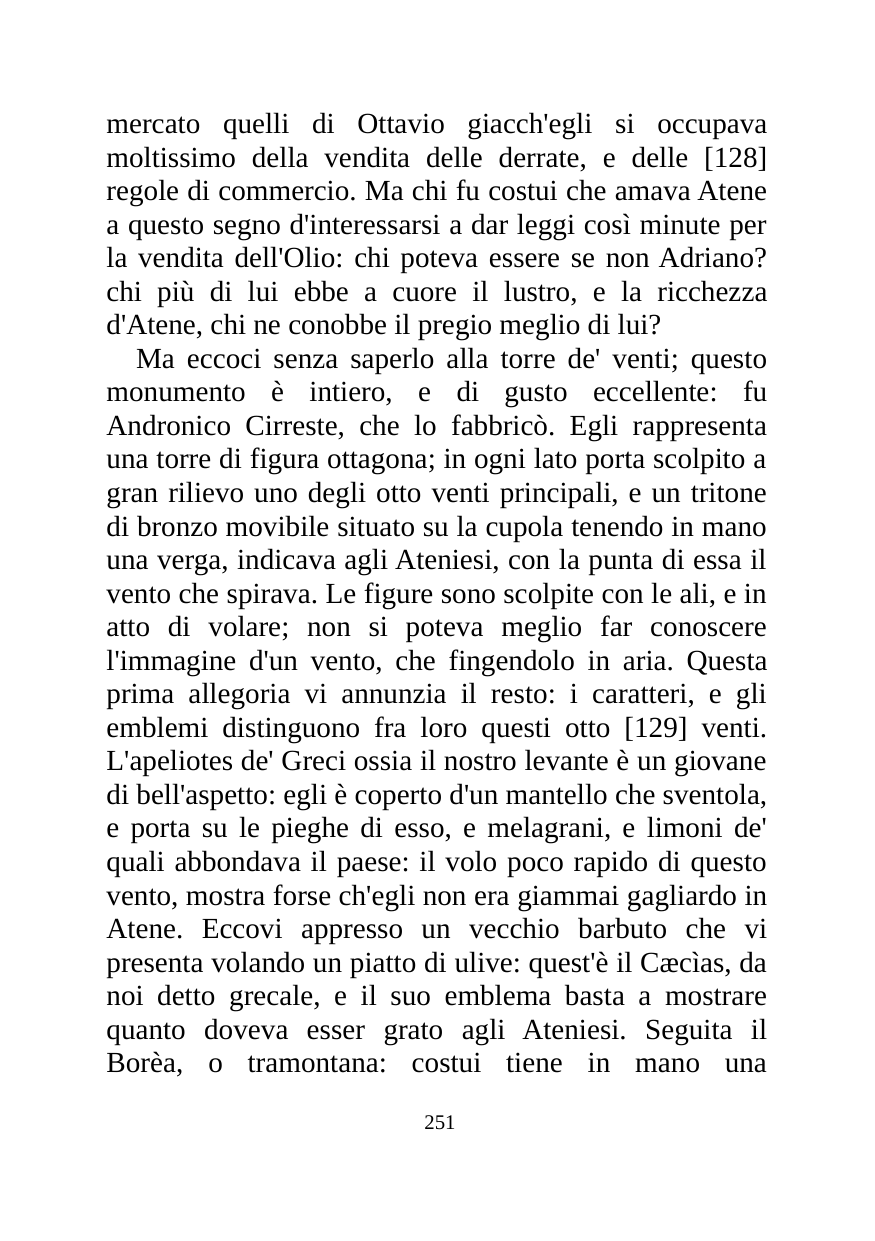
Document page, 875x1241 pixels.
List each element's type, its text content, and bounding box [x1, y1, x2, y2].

text mercato quelli di Ottavio giacch'egli si occupava moltissimo della vendita delle derrate, e delle [128] regole di commercio. Ma chi fu costui che amava Atene a questo segno d'interessarsi a dar leggi così minute per la vendita dell'Olio: chi poteva essere se non Adriano? chi più di lui ebbe a cuore il lustro, e la ricchezza d'Atene, chi ne conobbe il pregio meglio di lui? [106, 106, 768, 341]
text Ma eccoci senza saperlo alla torre de' venti; questo monumento è intiero, e di gusto eccellente: fu Andronico Cirreste, che lo fabbricò. Egli rappresenta una torre di figura ottagona; in ogni lato porta scolpito a gran rilievo uno degli otto venti principali, e un tritone di bronzo movibile situato su la cupola tenendo in mano una verga, indicava agli Ateniesi, con la punta di essa il vento che spirava. Le figure sono scolpite con le ali, e in atto di volare; non si poteva meglio far conoscere l'immagine d'un vento, che fingendolo in aria. Questa prima allegoria vi annunzia il resto: i caratteri, e gli emblemi distinguono fra loro questi otto [129] venti. L'apeliotes de' Greci ossia il nostro levante è un giovane di bell'aspetto: egli è coperto d'un mantello che sventola, e porta su le pieghe di esso, e melagrani, e limoni de' quali abbondava il paese: il volo poco rapido di questo vento, mostra forse ch'egli non era giammai gagliardo in Atene. Eccovi appresso un vecchio barbuto che vi presenta volando un piatto di ulive: quest'è il Cæcìas, da noi detto grecale, e il suo emblema basta a mostrare quanto doveva esser grato agli Ateniesi. Seguita il Borèa, o tramontana: costui tiene in mano una [106, 341, 768, 1079]
